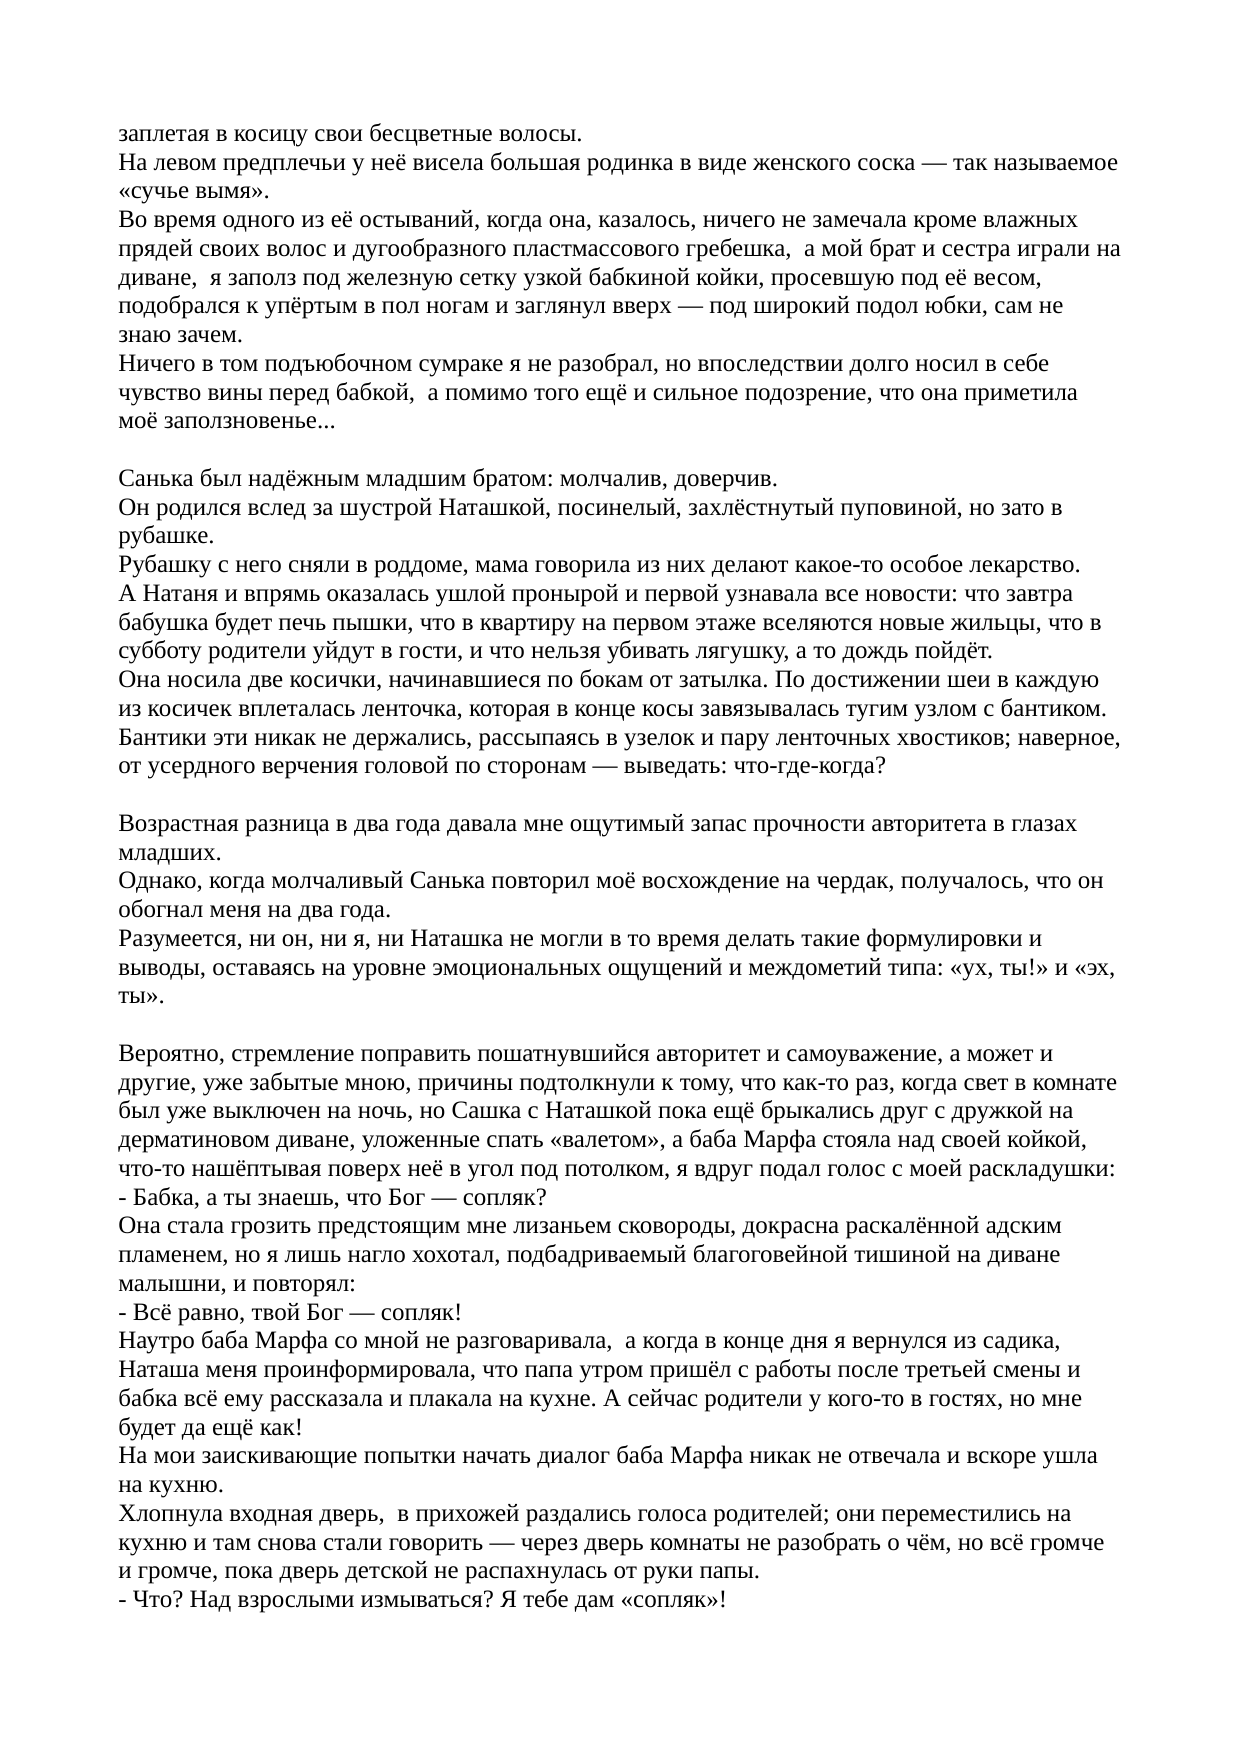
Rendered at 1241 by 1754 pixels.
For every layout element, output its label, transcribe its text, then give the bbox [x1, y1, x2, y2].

text Она стала грозить предстоящим мне лизаньем сковороды, докрасна раскалённой адским пламенем, но я лишь нагло хохотал, подбадриваемый благоговейной тишиной на диване малышни, и повторял: [118, 1211, 1122, 1297]
text Возрастная разница в два года давала мне ощутимый запас прочности авторитета в глазах младших. [118, 808, 1122, 866]
text Разумеется, ни он, ни я, ни Наташка не могли в то время делать такие формулировки и выводы, оставаясь на уровне эмоциональных ощущений и междометий типа: «ух, ты!» и «эх, ты». [118, 923, 1122, 1009]
text На мои заискивающие попытки начать диалог баба Марфа никак не отвечала и вскоре ушла на кухню. [118, 1441, 1122, 1498]
text Она носила две косички, начинавшиеся по бокам от затылка. По достижении шеи в каждую из косичек вплеталась ленточка, которая в конце косы завязывалась тугим узлом с бантиком. Бантики эти никак не держались, рассыпаясь в узелок и пару ленточных хвостиков; наверное, от усердного верчения головой по сторонам — выведать: что-где-когда? [118, 664, 1122, 779]
text - Всё равно, твой Бог — сопляк! [118, 1297, 1122, 1326]
text Однако, когда молчаливый Санька повторил моё восхождение на чердак, получалось, что он обогнал меня на два года. [118, 866, 1122, 923]
text Рубашку с него сняли в роддоме, мама говорила из них делают какое-то особое лекарство. [118, 549, 1122, 578]
text Наутро баба Марфа со мной не разговаривала, а когда в конце дня я вернулся из садика, Наташа меня проинформировала, что папа утром пришёл с работы после третьей смены и бабка всё ему рассказала и плакала на кухне. А сейчас родители у кого-то в гостях, но мне будет да ещё как! [118, 1326, 1122, 1441]
text заплетая в косицу свои бесцветные волосы. [118, 118, 1122, 147]
text Санька был надёжным младшим братом: молчалив, доверчив. [118, 463, 1122, 492]
text Вероятно, стремление поправить пошатнувшийся авторитет и самоуважение, а может и другие, уже забытые мною, причины подтолкнули к тому, что как-то раз, когда свет в комнате был уже выключен на ночь, но Сашка с Наташкой пока ещё брыкались друг с дружкой на дерматиновом диване, уложенные спать «валетом», а баба Марфа стояла над своей койкой, что-то нашёптывая поверх неё в угол под потолком, я вдруг подал голос с моей раскладушки: [118, 1038, 1122, 1182]
text А Натаня и впрямь оказалась ушлой пронырой и первой узнавала все новости: что завтра бабушка будет печь пышки, что в квартиру на первом этаже вселяются новые жильцы, что в субботу родители уйдут в гости, и что нельзя убивать лягушку, а то дождь пойдёт. [118, 578, 1122, 664]
text Ничего в том подъюбочном сумраке я не разобрал, но впоследствии долго носил в себе чувство вины перед бабкой, а помимо того ещё и сильное подозрение, что она приметила моё заползновенье... [118, 348, 1122, 434]
text На левом предплечьи у неё висела большая родинка в виде женского соска — так называемое «сучье вымя». [118, 147, 1122, 204]
text - Бабка, а ты знаешь, что Бог — сопляк? [118, 1182, 1122, 1211]
text Хлопнула входная дверь, в прихожей раздались голоса родителей; они переместились на кухню и там снова стали говорить — через дверь комнаты не разобрать о чём, но всё громче и громче, пока дверь детской не распахнулась от руки папы. [118, 1498, 1122, 1584]
text Во время одного из её остываний, когда она, казалось, ничего не замечала кроме влажных прядей своих волос и дугообразного пластмассового гребешка, а мой брат и сестра играли на диване, я заполз под железную сетку узкой бабкиной койки, просевшую под её весом, подобрался к упёртым в пол ногам и заглянул вверх — под широкий подол юбки, сам не знаю зачем. [118, 204, 1122, 348]
text - Что? Над взрослыми измываться? Я тебе дам «сопляк»! [118, 1584, 1122, 1613]
text Он родился вслед за шустрой Наташкой, посинелый, захлёстнутый пуповиной, но зато в рубашке. [118, 492, 1122, 549]
